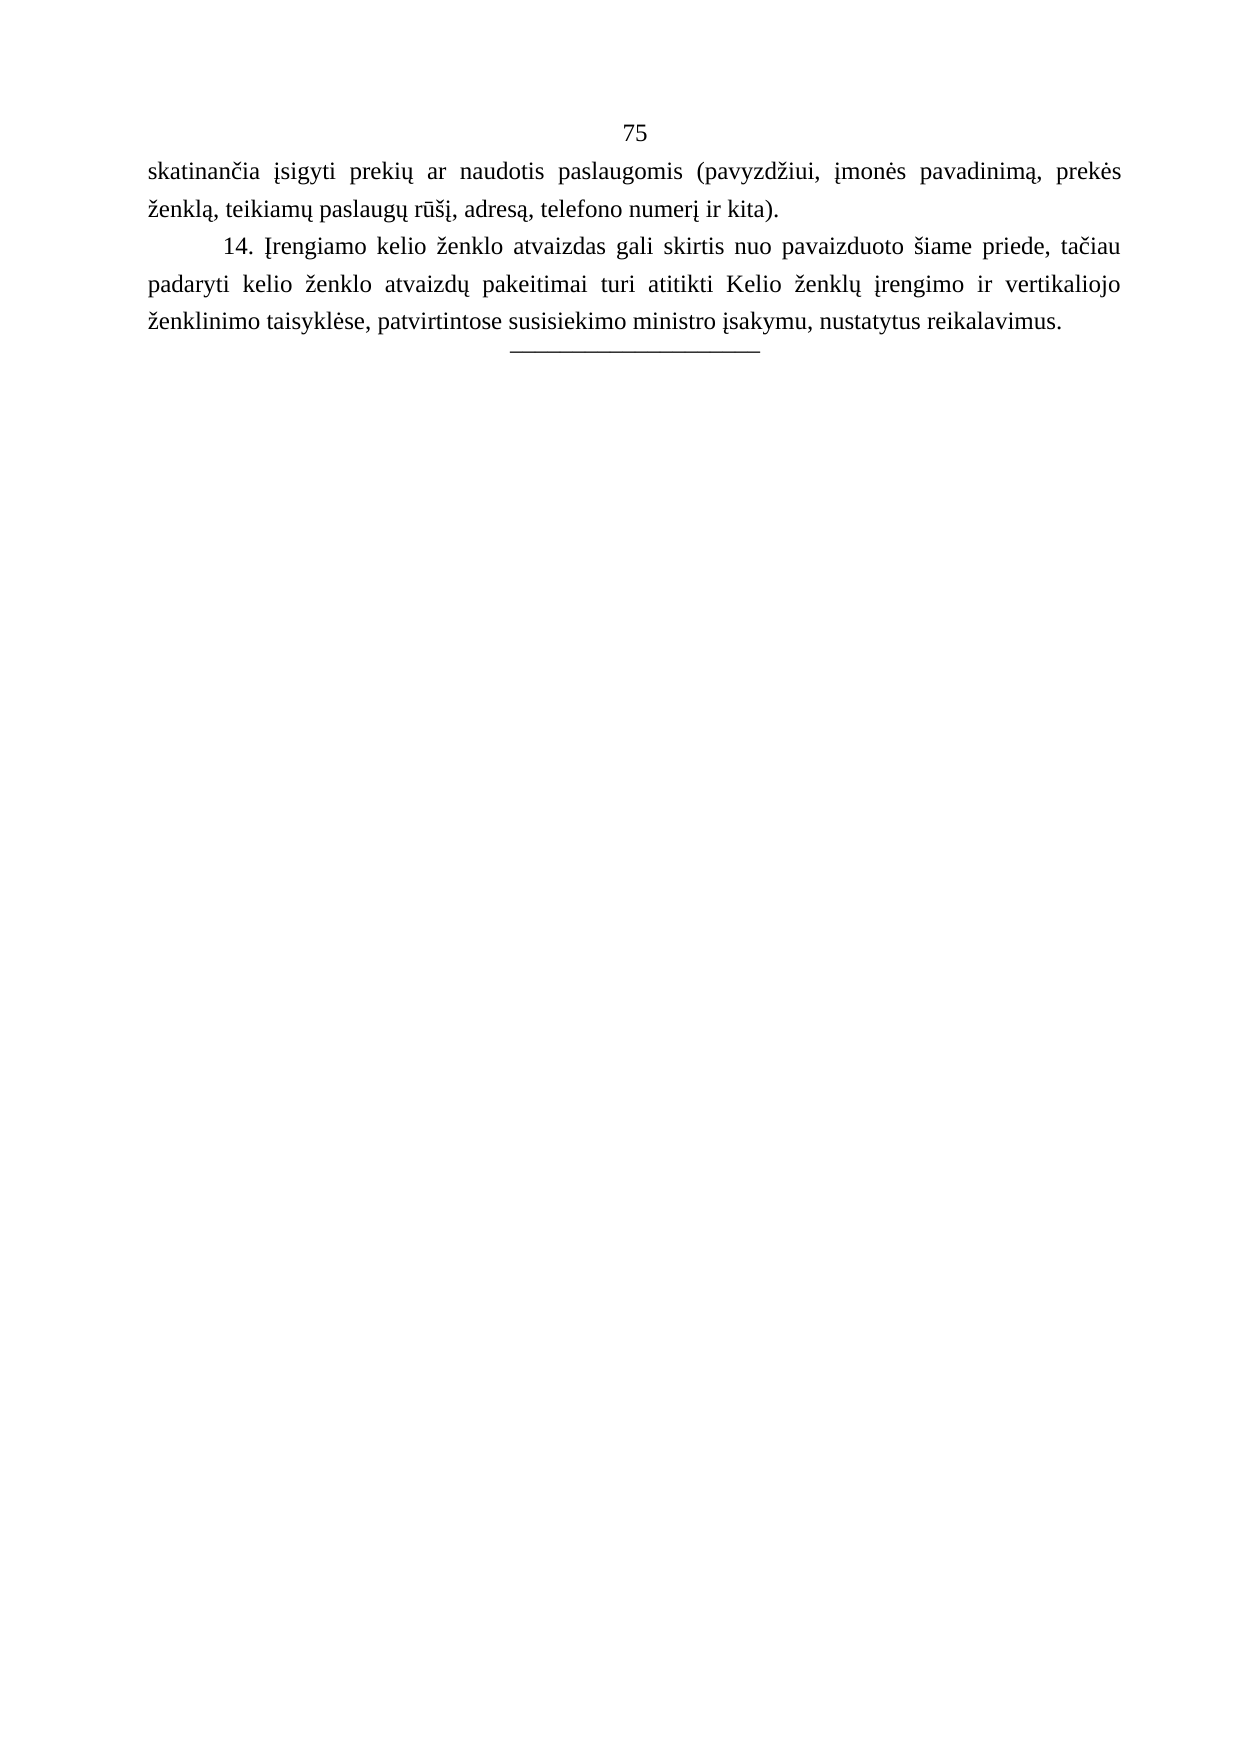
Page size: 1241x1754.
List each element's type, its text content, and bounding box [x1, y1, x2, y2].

text 14. Įrengiamo kelio ženklo atvaizdas gali skirtis nuo pavaizduoto šiame priede, tačiau padaryti kelio ženklo atvaizdų pakeitimai turi atitikti Kelio ženklų įrengimo ir vertikaliojo ženklinimo taisyklėse, patvirtintose susisiekimo ministro įsakymu, nustatytus reikalavimus. [148, 223, 1122, 335]
text skatinančia įsigyti prekių ar naudotis paslaugomis (pavyzdžiui, įmonės pavadinimą, prekės ženklą, teikiamų paslaugų rūšį, adresą, telefono numerį ir kita). [148, 148, 1122, 223]
text –––––––––––––––––––– [148, 335, 1122, 364]
